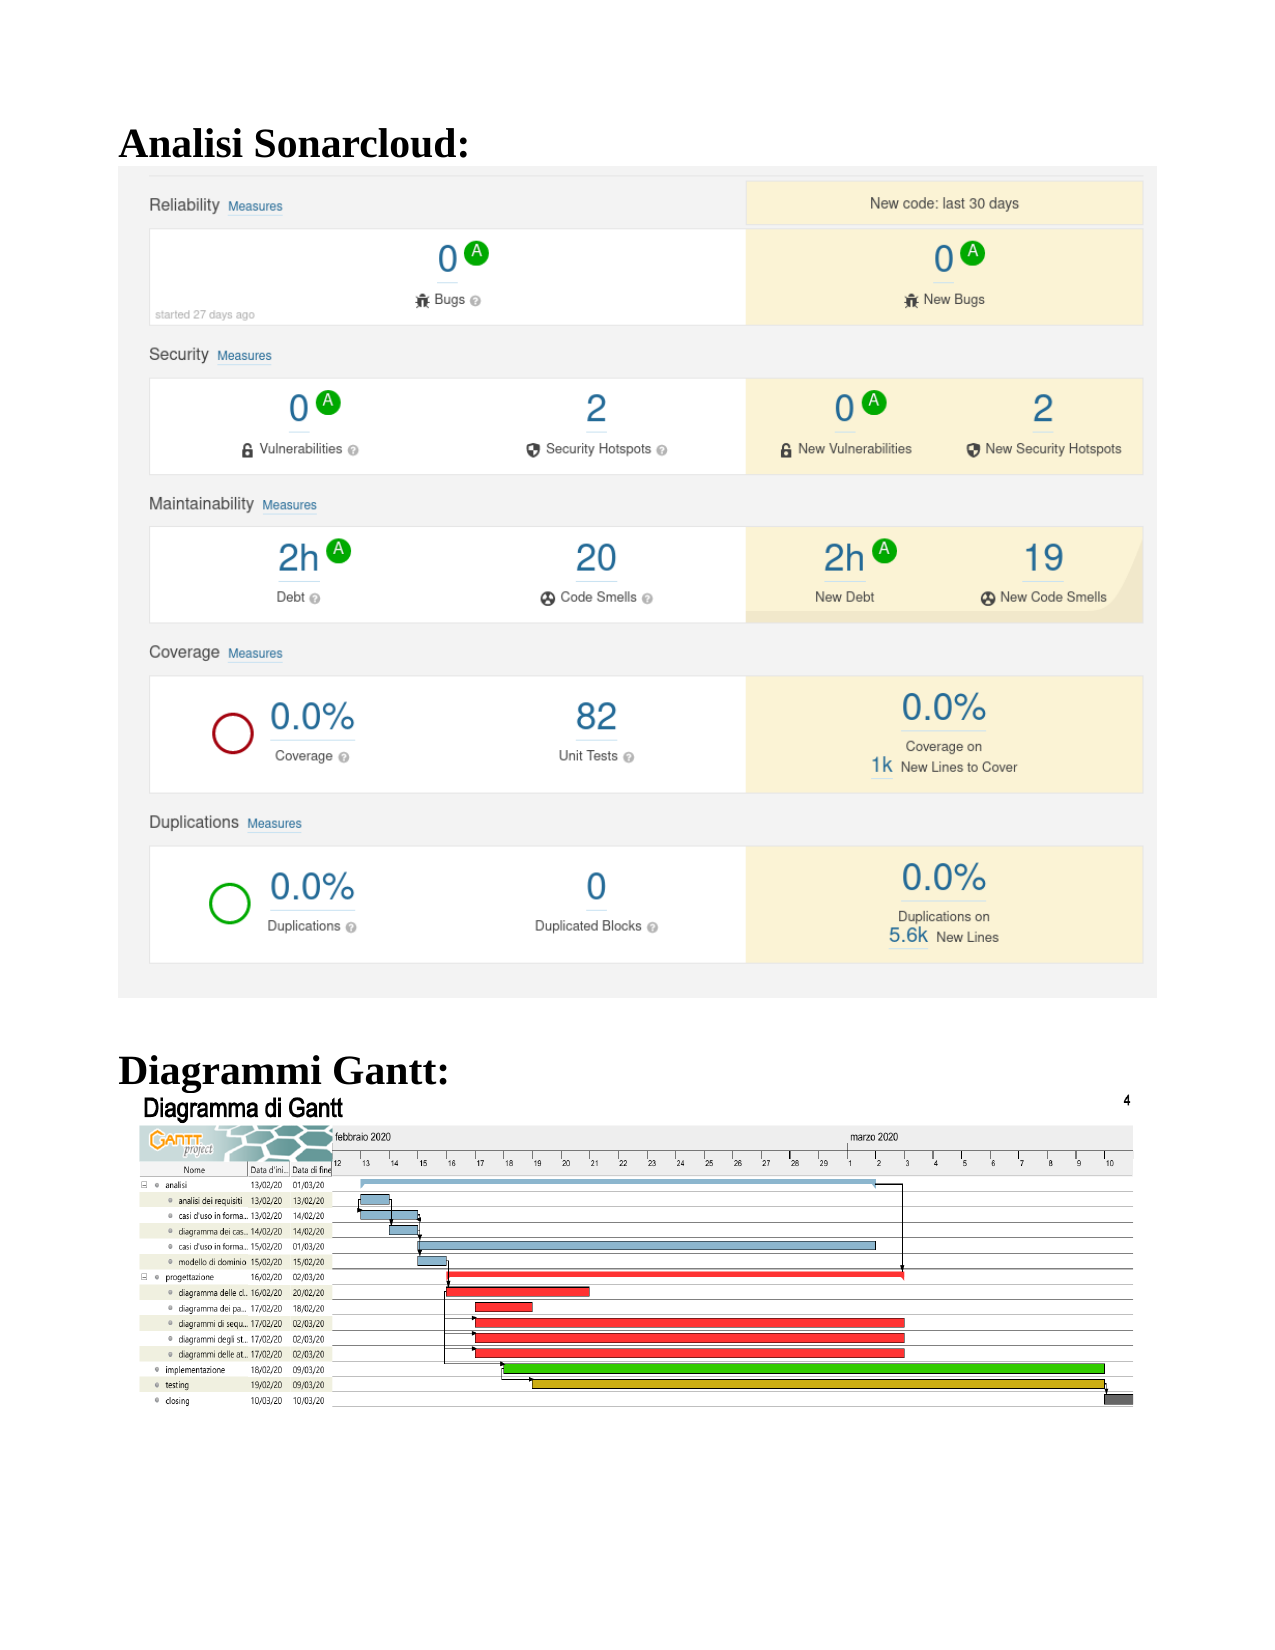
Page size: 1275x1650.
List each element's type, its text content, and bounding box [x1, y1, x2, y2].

picture [118, 1093, 1157, 1473]
text Diagrammi Gantt: [118, 1046, 1157, 1093]
picture [118, 166, 1157, 998]
text Analisi Sonarcloud: [118, 118, 1157, 166]
